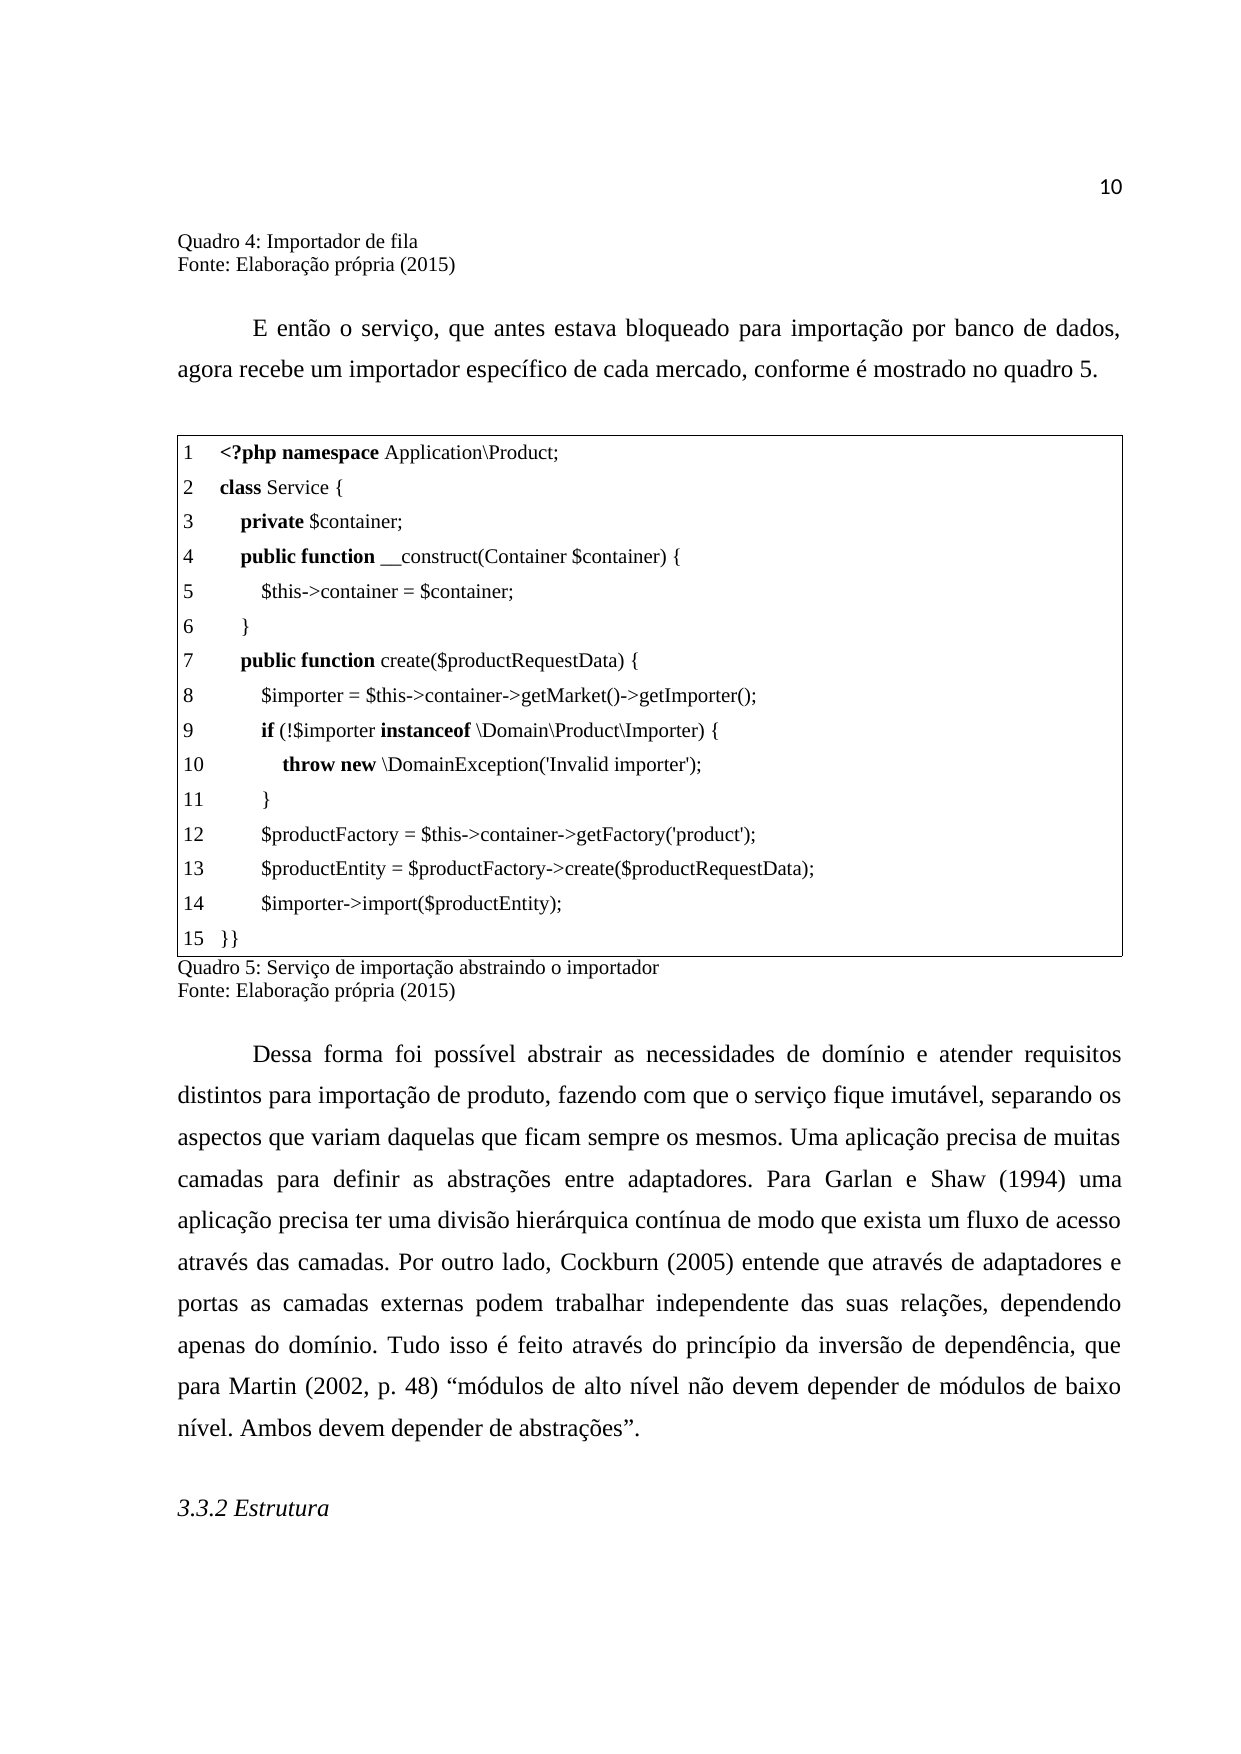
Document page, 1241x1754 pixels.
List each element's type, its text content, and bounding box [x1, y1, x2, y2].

text E então o serviço, que antes estava bloqueado para importação por banco de dados, agora recebe um importador específico de cada mercado, conforme é mostrado no quadro 5. [177, 314, 1122, 383]
text 3.3.2 Estrutura [177, 1494, 1122, 1521]
text Quadro 4: Importador de fila [177, 229, 1122, 253]
table_header 1 2 3 4 5 6 7 8 9 10 11 12 13 14 15 [178, 436, 214, 956]
text Fonte: Elaboração própria (2015) [177, 253, 1122, 276]
text Dessa forma foi possível abstrair as necessidades de domínio e atender requisitos distintos para importação de produto, fazendo com que o serviço fique imutável, separando os aspectos que variam daquelas que ficam sempre os mesmos. Uma aplicação precisa de muitas camadas para definir as abstrações entre adaptadores. Para Garlan e Shaw (1994) uma aplicação precisa ter uma divisão hierárquica contínua de modo que exista um fluxo de acesso através das camadas. Por outro lado, Cockburn (2005) entende que através de adaptadores e portas as camadas externas podem trabalhar independente das suas relações, dependendo apenas do domínio. Tudo isso é feito através do princípio da inversão de dependência, que para Martin (2002, p. 48) “módulos de alto nível não devem depender de módulos de baixo nível. Ambos devem depender de abstrações”. [177, 1040, 1122, 1442]
text Fonte: Elaboração própria (2015) [177, 979, 1122, 1002]
table_header <?php namespace Application\Product; class Service { private $container; public function __construct(Container $container) { $this->container = $container; } public function create($productRequestData) { $importer = $this->container->getMarket()->getImporter(); if (!$importer instanceof \Domain\Product\Importer) { throw new \DomainException('Invalid importer'); } $productFactory = $this->container->getFactory('product'); $productEntity = $productFactory->create($productRequestData); $importer->import($productEntity); }} [214, 436, 1122, 956]
text Quadro 5: Serviço de importação abstraindo o importador [177, 957, 1122, 979]
